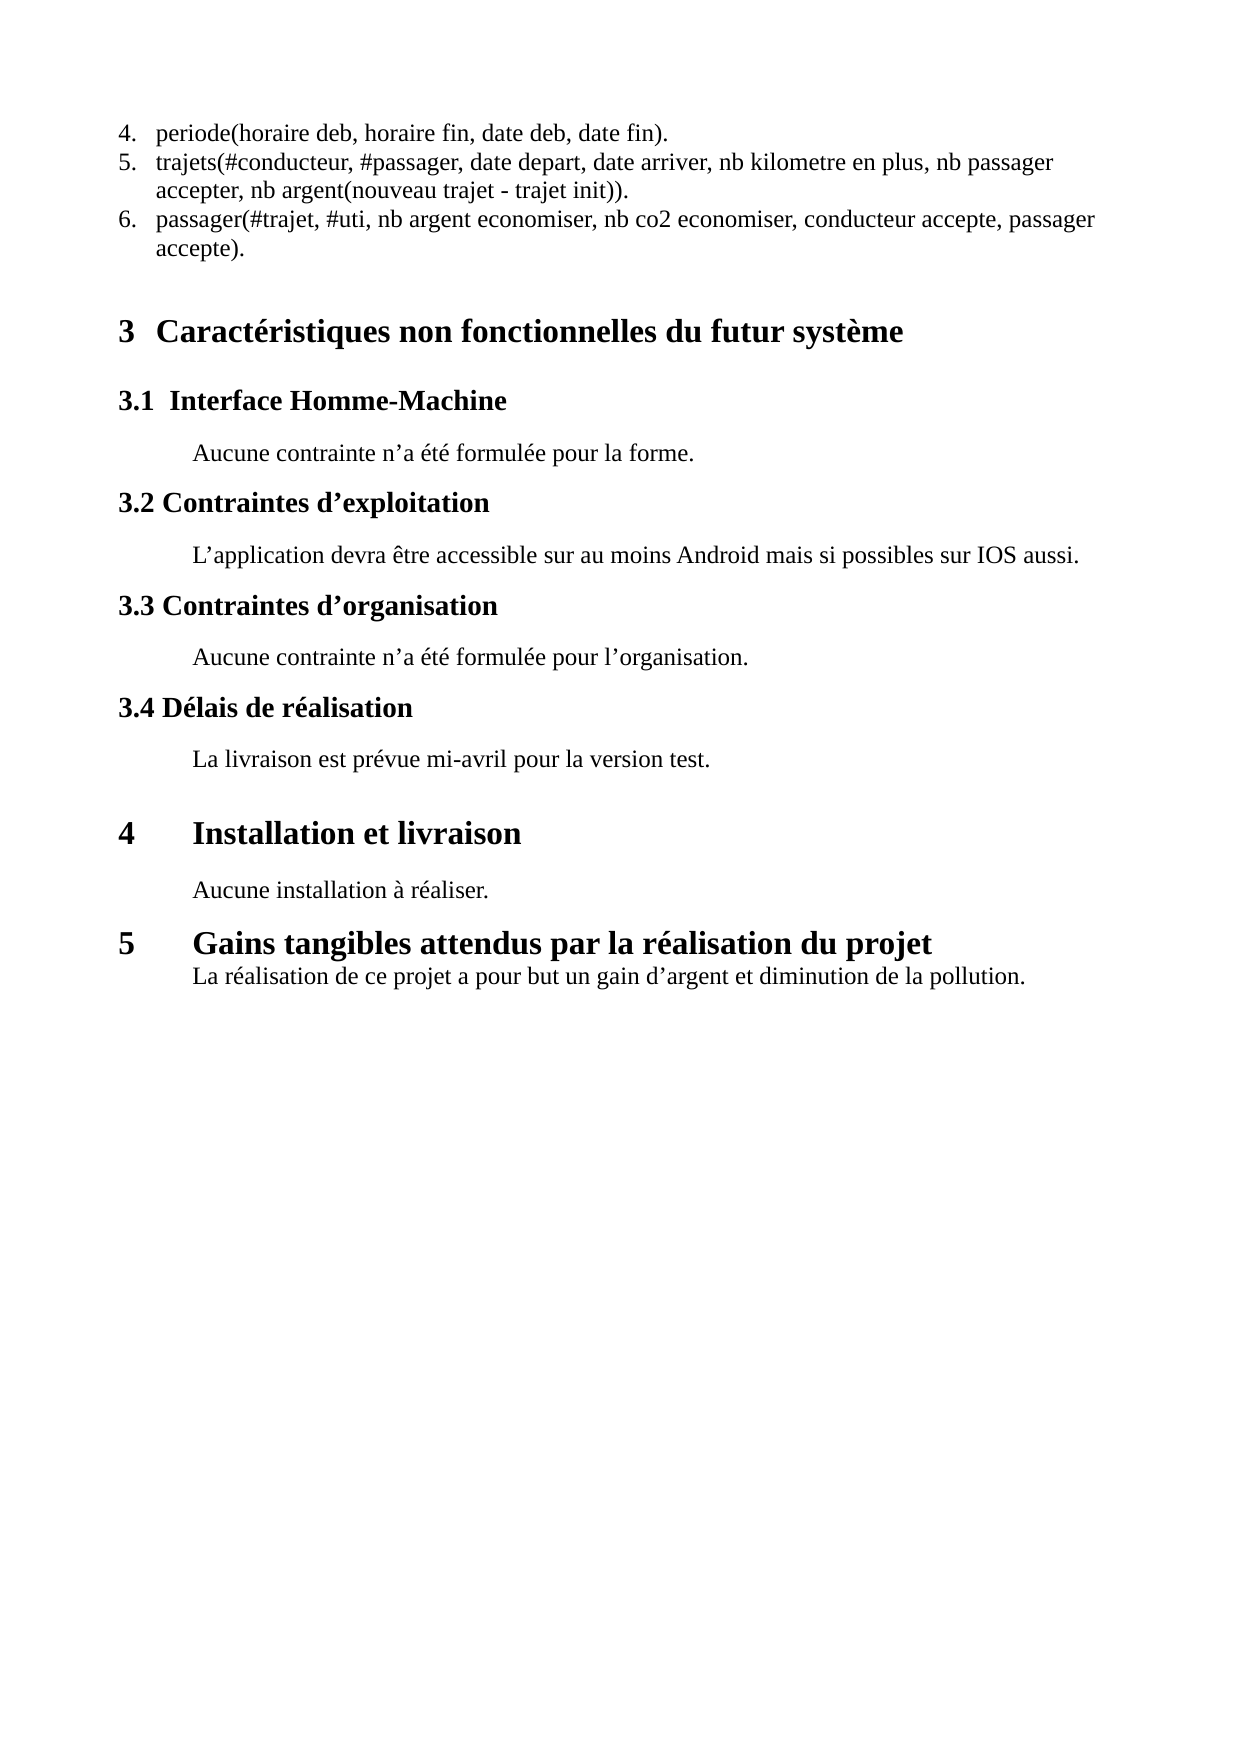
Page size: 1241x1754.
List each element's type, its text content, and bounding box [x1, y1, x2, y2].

text Aucune contrainte n’a été formulée pour la forme. [118, 438, 1122, 466]
list 3.3 Contraintes d’organisation [118, 588, 1122, 621]
title 5 Gains tangibles attendus par la réalisation du projet [118, 923, 1122, 961]
list 3.1 Interface Homme-Machine [118, 383, 1122, 417]
list La livraison est prévue mi-avril pour la version test. [118, 744, 1122, 773]
list La réalisation de ce projet a pour but un gain d’argent et diminution de la pollution. [118, 961, 1122, 990]
list 3.2 Contraintes d’exploitation [118, 486, 1122, 519]
list 3.4 Délais de réalisation [118, 690, 1122, 724]
list periode(horaire deb, horaire fin, date deb, date fin). [118, 118, 1122, 147]
text Aucune installation à réaliser. [118, 875, 1122, 904]
text Aucune contrainte n’a été formulée pour l’organisation. [118, 642, 1122, 671]
text L’application devra être accessible sur au moins Android mais si possibles sur IOS aussi. [118, 540, 1122, 569]
title Caractéristiques non fonctionnelles du futur système [118, 311, 1122, 350]
title 4 Installation et livraison [118, 813, 1122, 852]
list trajets(#conducteur, #passager, date depart, date arriver, nb kilometre en plus, nb passager accepter, nb argent(nouveau trajet - trajet init)). [118, 147, 1122, 204]
list passager(#trajet, #uti, nb argent economiser, nb co2 economiser, conducteur accepte, passager accepte). [118, 204, 1122, 262]
